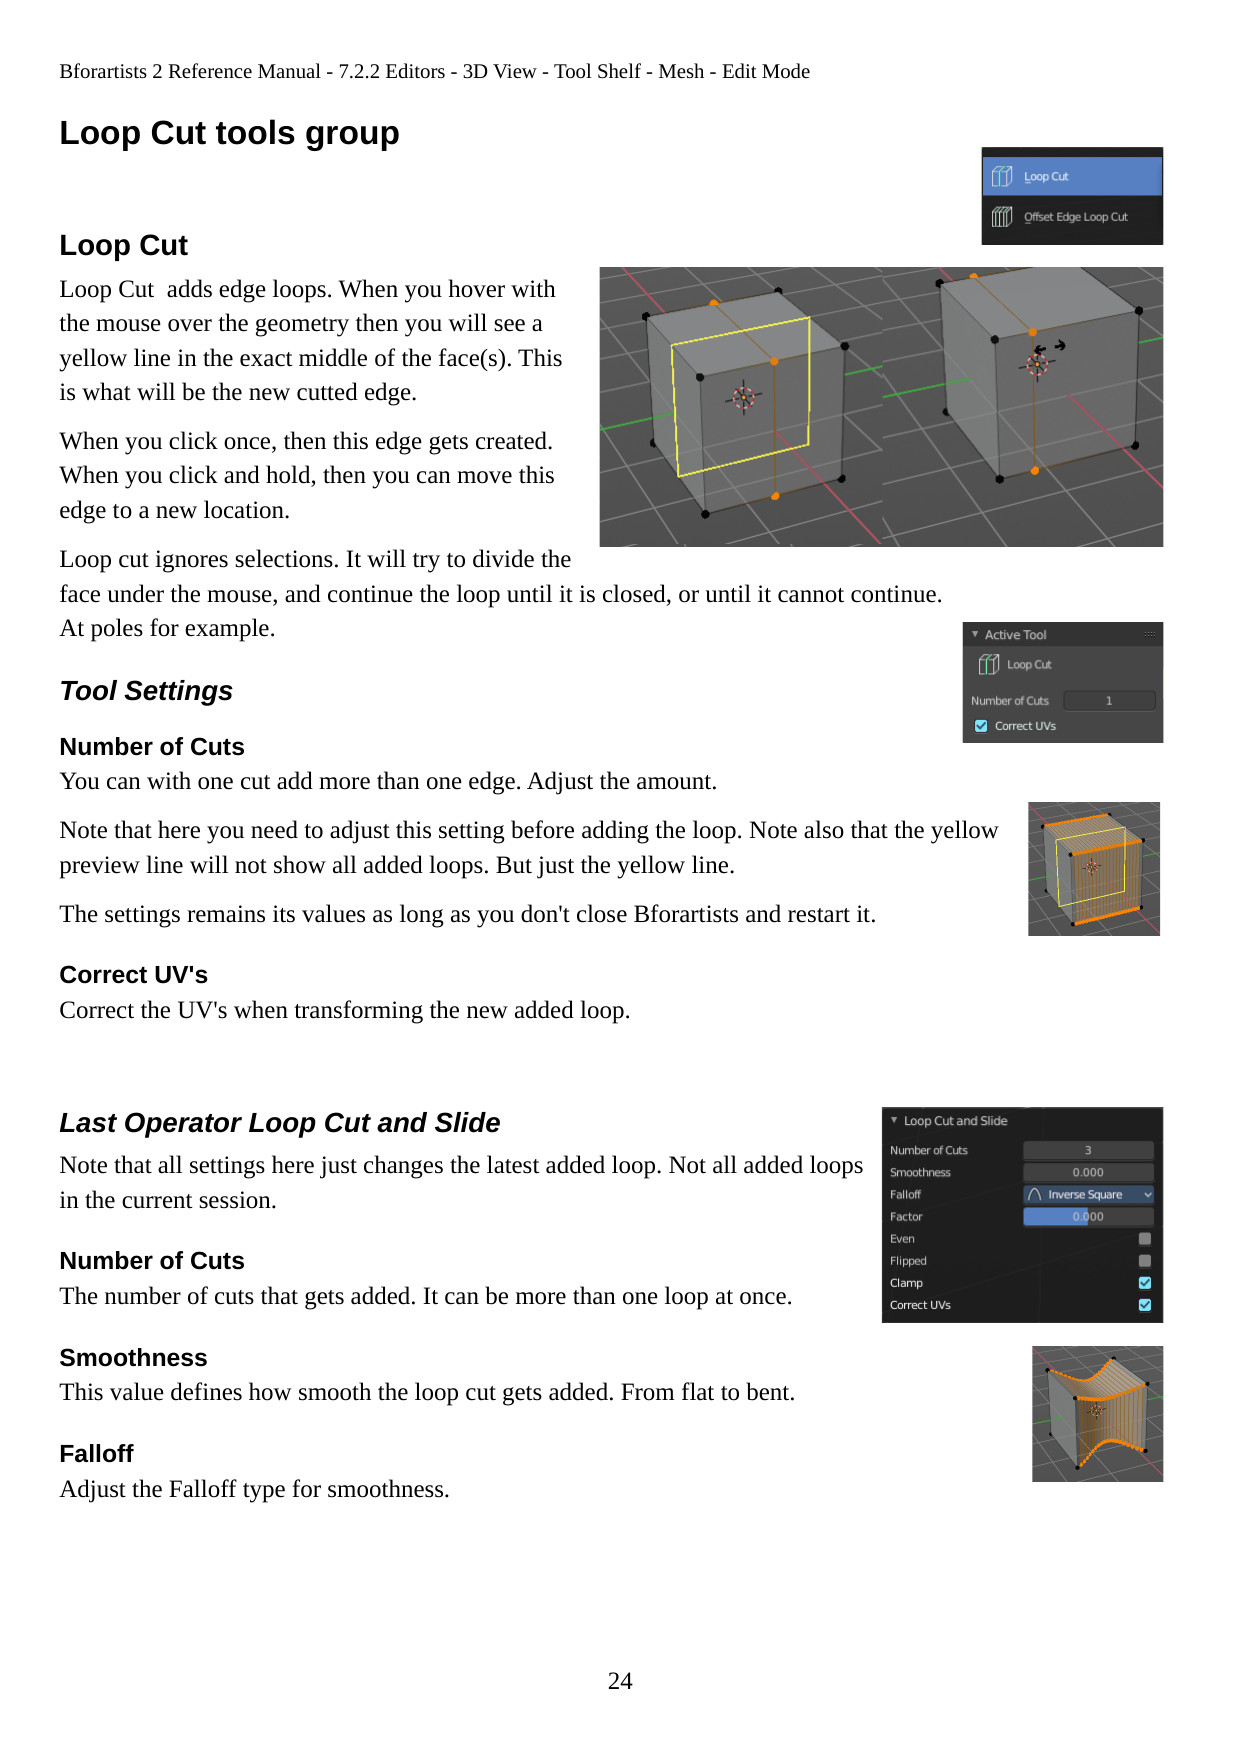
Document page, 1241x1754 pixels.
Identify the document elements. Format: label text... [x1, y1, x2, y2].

text The number of cuts that gets added. It can be more than one loop at once. [59, 1281, 881, 1310]
text Note that all settings here just changes the latest added loop. Not all added loops in the current session. [59, 1150, 881, 1213]
picture [599, 267, 1164, 547]
subtitle Tool Settings [59, 675, 962, 707]
text This value defines how smooth the loop cut gets added. From flat to bent. [59, 1377, 1032, 1406]
picture [962, 622, 1164, 743]
subtitle [1164, 675, 1181, 707]
text Note that here you need to adjust this setting before adding the loop. Note also that the yellow preview line will not show all added loops. But just the yellow line. [59, 815, 1028, 879]
text Adjust the Falloff type for smoothness. [59, 1474, 1181, 1503]
text You can with one cut add more than one edge. Adjust the amount. [59, 766, 1181, 795]
subtitle Loop Cut [59, 227, 1181, 261]
picture [1032, 1346, 1164, 1482]
picture [981, 147, 1164, 245]
text The settings remains its values as long as you don't close Bforartists and restart it. [59, 899, 1028, 928]
text When you click once, then this edge gets created. When you click and hold, then you can move this edge to a new location. [59, 426, 599, 524]
subtitle Loop Cut tools group [59, 113, 1181, 151]
text Loop cut ignores selections. It will try to divide the face under the mouse, and continue the loop until it is closed, or until it cannot continue. At poles for example. [59, 544, 1181, 642]
subtitle Number of Cuts [59, 732, 1181, 760]
subtitle [1164, 1439, 1181, 1468]
picture [881, 1107, 1164, 1323]
text Loop Cut adds edge loops. When you hover with the mouse over the geometry then you will see a yellow line in the exact middle of the face(s). This is what will be the new cutted edge. [59, 274, 599, 406]
subtitle [1164, 1246, 1181, 1275]
subtitle Number of Cuts [59, 1246, 881, 1275]
subtitle Last Operator Loop Cut and Slide [59, 1106, 1181, 1138]
text Correct the UV's when transforming the new added loop. [59, 995, 1181, 1024]
picture [1028, 802, 1161, 936]
subtitle Correct UV's [59, 961, 1181, 989]
subtitle Smoothness [59, 1343, 1181, 1371]
subtitle Falloff [59, 1439, 1032, 1468]
